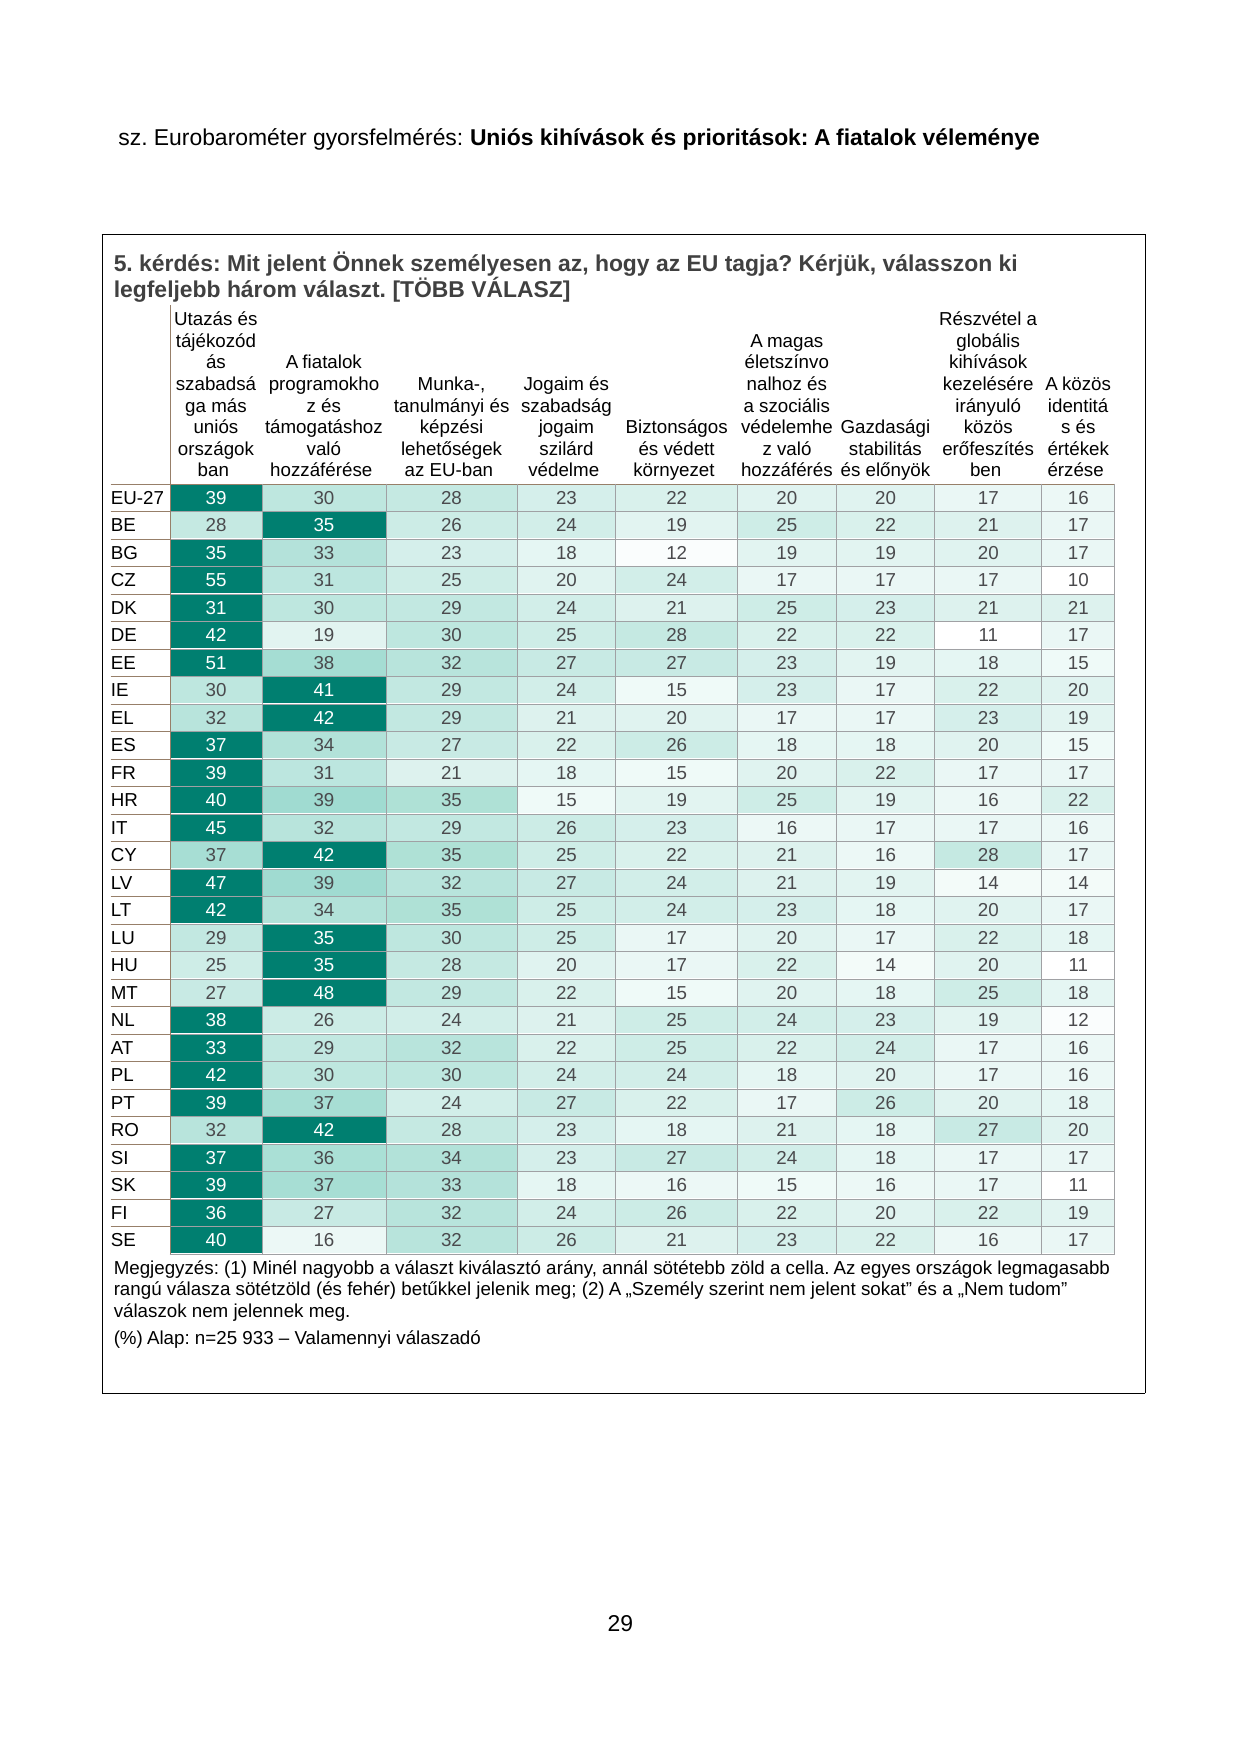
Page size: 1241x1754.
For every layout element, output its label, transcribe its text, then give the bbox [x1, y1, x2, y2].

table_cell 37 [263, 1090, 386, 1116]
table_cell EE [111, 650, 170, 676]
table_cell 27 [935, 1117, 1041, 1143]
table_cell 23 [518, 1117, 615, 1143]
table_cell DE [111, 622, 170, 648]
table_cell 33 [387, 1172, 517, 1198]
table_cell 17 [1042, 540, 1114, 566]
table_cell 35 [263, 512, 386, 538]
table_cell BG [111, 540, 170, 566]
table_cell 16 [1042, 815, 1114, 841]
table_cell 38 [263, 650, 386, 676]
table_cell 21 [387, 760, 517, 786]
table_cell 22 [518, 980, 615, 1006]
table_cell 35 [387, 842, 517, 868]
table_cell 26 [837, 1090, 934, 1116]
table_cell 20 [1042, 677, 1114, 703]
table_cell 20 [935, 732, 1041, 758]
table_cell A közös identitás és értékek érzése [1041, 305, 1114, 483]
table_cell 37 [171, 842, 262, 868]
table_cell 42 [171, 1062, 262, 1088]
table_cell 22 [738, 952, 836, 978]
table_cell 20 [738, 980, 836, 1006]
table_cell 39 [263, 870, 386, 896]
table_header 5. kérdés: Mit jelent Önnek személyesen az, hogy az EU tagja? Kérjük, válasszon ki legfeljebb három választ. [TÖBB VÁLASZ] [111, 243, 1114, 305]
table_cell A fiatalok programokhoz és támogatáshoz való hozzáférése [262, 305, 386, 483]
table_cell 20 [616, 705, 737, 731]
table_cell 22 [935, 1200, 1041, 1226]
table_cell 24 [837, 1035, 934, 1061]
table_cell 18 [837, 897, 934, 923]
table_cell 48 [263, 980, 386, 1006]
table_cell 17 [738, 567, 836, 593]
table_cell 26 [518, 1227, 615, 1253]
table_cell 21 [518, 705, 615, 731]
table_cell 28 [171, 512, 262, 538]
table_cell 21 [1042, 595, 1114, 621]
table_cell 27 [518, 1090, 615, 1116]
table_cell CZ [111, 567, 170, 593]
table_cell 22 [738, 1200, 836, 1226]
table_cell PT [111, 1090, 170, 1116]
table_cell AT [111, 1035, 170, 1061]
table_cell 19 [616, 787, 737, 813]
table_cell 21 [738, 1117, 836, 1143]
table_cell 28 [616, 622, 737, 648]
table_cell NL [111, 1007, 170, 1033]
table_cell CY [111, 842, 170, 868]
table_cell 19 [738, 540, 836, 566]
table_cell 18 [935, 650, 1041, 676]
table_cell 25 [518, 925, 615, 951]
table_cell 26 [263, 1007, 386, 1033]
table_cell 32 [171, 1117, 262, 1143]
table_cell 21 [616, 1227, 737, 1253]
table_cell LU [111, 925, 170, 951]
table_cell 41 [263, 677, 386, 703]
table_cell 28 [387, 485, 517, 511]
table_cell 25 [518, 622, 615, 648]
table_cell 39 [171, 485, 262, 511]
table_cell 16 [935, 1227, 1041, 1253]
table_cell 15 [616, 760, 737, 786]
table_cell 18 [837, 980, 934, 1006]
table_cell 37 [171, 732, 262, 758]
table_cell 26 [387, 512, 517, 538]
table_cell 22 [738, 1035, 836, 1061]
table_cell 25 [616, 1035, 737, 1061]
table_cell 14 [837, 952, 934, 978]
table_cell 30 [263, 595, 386, 621]
table_cell 15 [738, 1172, 836, 1198]
table_cell 45 [171, 815, 262, 841]
table_cell 39 [171, 1172, 262, 1198]
table_cell 17 [1042, 512, 1114, 538]
table_cell 20 [738, 485, 836, 511]
table_cell 29 [263, 1035, 386, 1061]
table_cell 23 [837, 1007, 934, 1033]
table_cell 14 [935, 870, 1041, 896]
table_cell SE [111, 1227, 170, 1253]
table_cell Biztonságos és védett környezet [615, 305, 737, 483]
table_cell 30 [387, 1062, 517, 1088]
table_cell 20 [935, 952, 1041, 978]
table_cell 21 [738, 842, 836, 868]
table_cell 55 [171, 567, 262, 593]
table_cell 26 [616, 732, 737, 758]
table_cell LV [111, 870, 170, 896]
table_cell 32 [387, 1200, 517, 1226]
table_cell 18 [837, 1117, 934, 1143]
table_cell 22 [837, 622, 934, 648]
table_cell 20 [837, 1200, 934, 1226]
table_cell A magas életszínvonalhoz és a szociális védelemhez való hozzáférés [737, 305, 836, 483]
table_cell 23 [837, 595, 934, 621]
table_cell 25 [616, 1007, 737, 1033]
table_cell 47 [171, 870, 262, 896]
table_cell 19 [1042, 1200, 1114, 1226]
table_cell FI [111, 1200, 170, 1226]
table_cell 42 [171, 622, 262, 648]
table_cell 17 [837, 815, 934, 841]
table_cell IT [111, 815, 170, 841]
table_cell 24 [518, 677, 615, 703]
table_cell 24 [518, 1200, 615, 1226]
table_cell 30 [263, 1062, 386, 1088]
table_cell 18 [518, 760, 615, 786]
table_cell 26 [518, 815, 615, 841]
table_cell 29 [387, 980, 517, 1006]
table_cell PL [111, 1062, 170, 1088]
table_cell Utazás és tájékozódás szabadsága más uniós országokban [171, 305, 262, 483]
table_cell 24 [616, 1062, 737, 1088]
table_cell 17 [1042, 760, 1114, 786]
table_cell Megjegyzés: (1) Minél nagyobb a választ kiválasztó arány, annál sötétebb zöld a cella. Az egyes országok legmagasabb rangú válasza sötétzöld (és fehér) betűkkel jelenik meg; (2) A „Személy szerint nem jelent sokat” és a „Nem tudom” válaszok nem jelennek meg. [111, 1254, 1114, 1324]
table_cell 17 [935, 815, 1041, 841]
table_cell 27 [616, 1145, 737, 1171]
table_cell 20 [935, 540, 1041, 566]
table_cell 22 [1042, 787, 1114, 813]
table_cell 22 [837, 1227, 934, 1253]
table_cell 34 [387, 1145, 517, 1171]
table_cell 22 [616, 485, 737, 511]
table_cell 27 [616, 650, 737, 676]
table_cell 38 [171, 1007, 262, 1033]
table_cell FR [111, 760, 170, 786]
table_cell 18 [1042, 925, 1114, 951]
table_cell 32 [387, 1035, 517, 1061]
table_cell RO [111, 1117, 170, 1143]
table_cell 29 [387, 677, 517, 703]
table_cell 22 [837, 512, 934, 538]
table_cell 42 [263, 705, 386, 731]
table_cell 17 [738, 1090, 836, 1116]
table_cell 31 [263, 567, 386, 593]
table_cell 19 [837, 540, 934, 566]
table_cell 20 [935, 1090, 1041, 1116]
table_cell 24 [738, 1007, 836, 1033]
table_cell 25 [935, 980, 1041, 1006]
table_cell 25 [738, 595, 836, 621]
table_cell (%) Alap: n=25 933 – Valamennyi válaszadó [111, 1324, 1114, 1352]
table_cell 35 [263, 952, 386, 978]
table_cell 17 [935, 1035, 1041, 1061]
table_cell 16 [616, 1172, 737, 1198]
table_cell 17 [738, 705, 836, 731]
table_cell 15 [616, 980, 737, 1006]
table_cell 24 [518, 595, 615, 621]
table_cell 27 [518, 650, 615, 676]
table_cell 11 [935, 622, 1041, 648]
table_cell [111, 305, 170, 483]
table_cell 24 [616, 567, 737, 593]
table_cell 22 [837, 760, 934, 786]
table_cell 24 [518, 512, 615, 538]
table_cell 20 [738, 760, 836, 786]
table_cell 22 [518, 732, 615, 758]
table_cell 25 [738, 512, 836, 538]
table_cell 16 [738, 815, 836, 841]
table_cell 23 [616, 815, 737, 841]
table_cell 19 [616, 512, 737, 538]
table_cell 20 [837, 1062, 934, 1088]
table_cell 36 [263, 1145, 386, 1171]
table_cell 28 [387, 952, 517, 978]
table_cell 32 [387, 870, 517, 896]
table_cell 20 [738, 925, 836, 951]
table_cell 15 [616, 677, 737, 703]
table_cell 17 [1042, 897, 1114, 923]
table_cell 31 [263, 760, 386, 786]
table_cell 16 [1042, 485, 1114, 511]
table_cell 40 [171, 1227, 262, 1253]
table_cell 35 [387, 787, 517, 813]
table_cell 24 [518, 1062, 615, 1088]
table_cell 16 [1042, 1035, 1114, 1061]
table_cell 19 [935, 1007, 1041, 1033]
table_cell 22 [935, 925, 1041, 951]
table_cell 18 [518, 1172, 615, 1198]
table_cell 15 [1042, 650, 1114, 676]
table_cell 16 [1042, 1062, 1114, 1088]
table_cell 24 [616, 870, 737, 896]
table_cell 15 [1042, 732, 1114, 758]
table_cell 20 [1042, 1117, 1114, 1143]
table_cell 29 [387, 705, 517, 731]
table_cell 11 [1042, 952, 1114, 978]
table_cell 25 [738, 787, 836, 813]
table_cell 39 [263, 787, 386, 813]
table_cell 17 [1042, 1145, 1114, 1171]
table_cell Gazdasági stabilitás és előnyök [836, 305, 934, 483]
table_cell 20 [518, 567, 615, 593]
table_cell 28 [387, 1117, 517, 1143]
table_cell 25 [518, 842, 615, 868]
table_cell 25 [387, 567, 517, 593]
table_cell 29 [387, 815, 517, 841]
table_cell DK [111, 595, 170, 621]
table_cell IE [111, 677, 170, 703]
table_cell 22 [616, 842, 737, 868]
table_cell 23 [738, 1227, 836, 1253]
table_cell 32 [387, 650, 517, 676]
table_cell SI [111, 1145, 170, 1171]
table_cell 14 [1042, 870, 1114, 896]
table_cell 19 [837, 870, 934, 896]
table_cell 17 [837, 677, 934, 703]
table_cell 25 [171, 952, 262, 978]
table_cell 22 [518, 1035, 615, 1061]
table_cell SK [111, 1172, 170, 1198]
table_cell 17 [935, 1145, 1041, 1171]
table_cell 35 [263, 925, 386, 951]
table_cell 27 [518, 870, 615, 896]
table_cell 27 [171, 980, 262, 1006]
table_cell 21 [518, 1007, 615, 1033]
table_cell 34 [263, 732, 386, 758]
table_cell Munka-, tanulmányi és képzési lehetőségek az EU-ban [386, 305, 517, 483]
table_cell 30 [387, 925, 517, 951]
table_cell 20 [935, 897, 1041, 923]
table_cell 27 [387, 732, 517, 758]
table_cell 10 [1042, 567, 1114, 593]
table_cell Jogaim és szabadságjogaim szilárd védelme [517, 305, 615, 483]
table_cell 24 [738, 1145, 836, 1171]
table_cell 27 [263, 1200, 386, 1226]
table_cell 34 [263, 897, 386, 923]
table_cell 23 [387, 540, 517, 566]
table_cell 32 [263, 815, 386, 841]
table_cell 18 [837, 732, 934, 758]
table_cell 17 [616, 952, 737, 978]
table_cell 33 [263, 540, 386, 566]
table_cell BE [111, 512, 170, 538]
table_cell LT [111, 897, 170, 923]
table_cell 39 [171, 1090, 262, 1116]
table_cell EU-27 [111, 485, 170, 511]
table_cell 18 [1042, 980, 1114, 1006]
table_cell 37 [263, 1172, 386, 1198]
table_cell 40 [171, 787, 262, 813]
table_cell 17 [1042, 842, 1114, 868]
table_cell 17 [1042, 1227, 1114, 1253]
table_cell 33 [171, 1035, 262, 1061]
table_cell 18 [1042, 1090, 1114, 1116]
table_cell 11 [1042, 1172, 1114, 1198]
table_cell 16 [263, 1227, 386, 1253]
table_cell 21 [935, 595, 1041, 621]
table_cell 31 [171, 595, 262, 621]
table_cell 42 [263, 842, 386, 868]
table_cell 18 [518, 540, 615, 566]
table_cell 22 [738, 622, 836, 648]
table_cell 42 [171, 897, 262, 923]
table_cell HU [111, 952, 170, 978]
table_cell 18 [616, 1117, 737, 1143]
table_cell 22 [616, 1090, 737, 1116]
table_cell 32 [171, 705, 262, 731]
table_cell 12 [1042, 1007, 1114, 1033]
table_cell 19 [837, 787, 934, 813]
table_cell 23 [738, 677, 836, 703]
table_cell 25 [518, 897, 615, 923]
table_cell 17 [935, 567, 1041, 593]
table_cell 26 [616, 1200, 737, 1226]
table_cell Részvétel a globális kihívások kezelésére irányuló közös erőfeszítésben [935, 305, 1041, 483]
table_cell 17 [837, 567, 934, 593]
table_cell 20 [837, 485, 934, 511]
table_cell 23 [518, 1145, 615, 1171]
table_cell 24 [616, 897, 737, 923]
table_cell 17 [616, 925, 737, 951]
table_cell 35 [171, 540, 262, 566]
table_cell HR [111, 787, 170, 813]
table_cell 19 [1042, 705, 1114, 731]
table_cell 21 [738, 870, 836, 896]
table_cell 15 [518, 787, 615, 813]
table_cell 29 [387, 595, 517, 621]
table_cell 17 [935, 1062, 1041, 1088]
table_cell 23 [738, 897, 836, 923]
table_cell 42 [263, 1117, 386, 1143]
table_cell 16 [935, 787, 1041, 813]
table_cell 37 [171, 1145, 262, 1171]
table_cell 17 [935, 760, 1041, 786]
table_cell 21 [616, 595, 737, 621]
table_cell 17 [935, 485, 1041, 511]
table_cell 24 [387, 1090, 517, 1116]
table_cell MT [111, 980, 170, 1006]
table_cell 32 [387, 1227, 517, 1253]
table_cell 39 [171, 760, 262, 786]
table_cell 16 [837, 1172, 934, 1198]
table_cell 51 [171, 650, 262, 676]
table_cell 23 [518, 485, 615, 511]
table_cell 30 [263, 485, 386, 511]
table_cell 18 [837, 1145, 934, 1171]
table_cell 18 [738, 732, 836, 758]
table_cell 12 [616, 540, 737, 566]
table_cell 29 [171, 925, 262, 951]
table_cell 21 [935, 512, 1041, 538]
table_cell 30 [171, 677, 262, 703]
table_cell 17 [837, 705, 934, 731]
table_cell 17 [1042, 622, 1114, 648]
table_cell 35 [387, 897, 517, 923]
table_cell 17 [935, 1172, 1041, 1198]
table_cell 23 [738, 650, 836, 676]
table_cell 19 [837, 650, 934, 676]
table_cell 16 [837, 842, 934, 868]
table_cell ES [111, 732, 170, 758]
table_cell 28 [935, 842, 1041, 868]
table_cell 18 [738, 1062, 836, 1088]
table_cell 23 [935, 705, 1041, 731]
table_cell 30 [387, 622, 517, 648]
table_cell 36 [171, 1200, 262, 1226]
table_cell 22 [935, 677, 1041, 703]
table_cell 20 [518, 952, 615, 978]
table_cell 19 [263, 622, 386, 648]
table_cell EL [111, 705, 170, 731]
table_cell 17 [837, 925, 934, 951]
table_cell 24 [387, 1007, 517, 1033]
